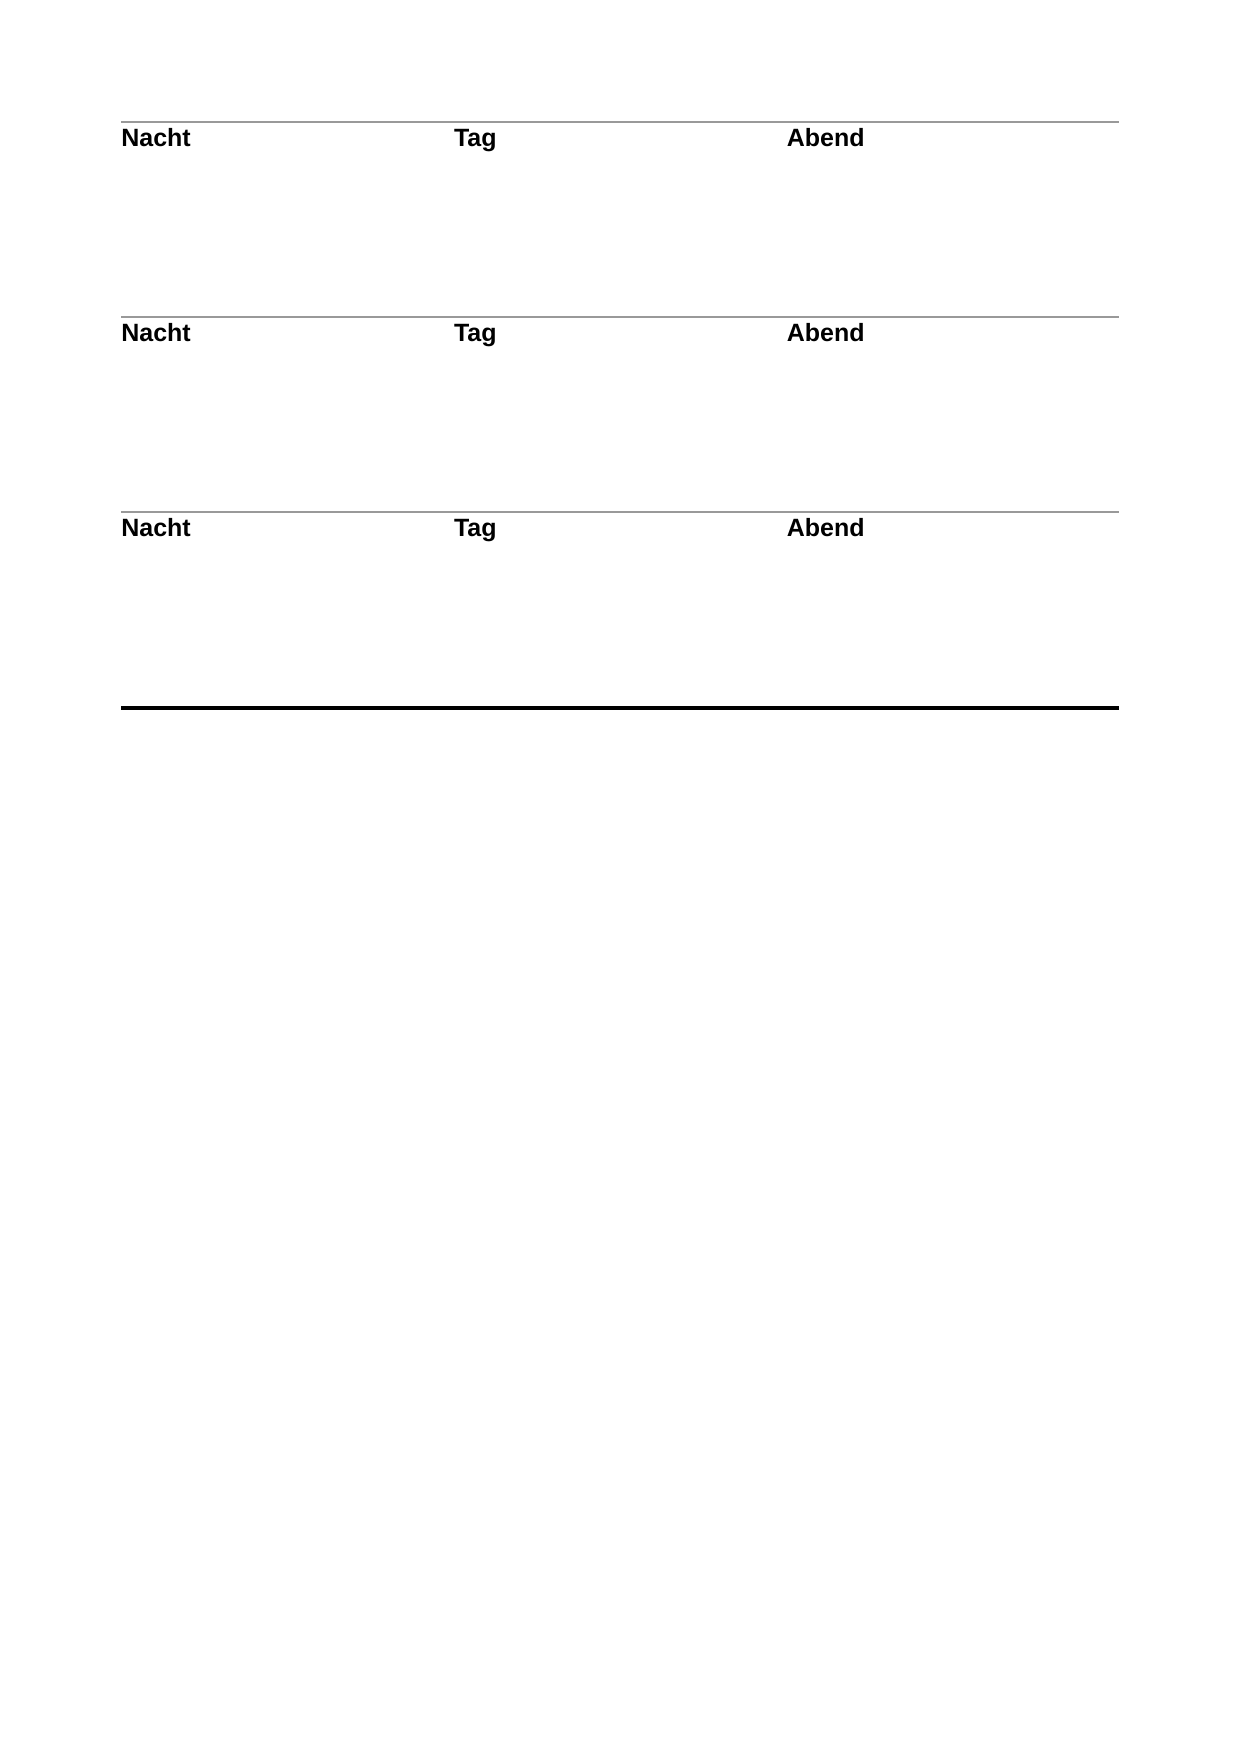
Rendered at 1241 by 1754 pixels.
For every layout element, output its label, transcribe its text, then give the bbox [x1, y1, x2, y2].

table_cell Abend [787, 513, 1119, 706]
table_cell Abend [787, 123, 1119, 316]
table_cell Tag [454, 513, 787, 706]
table_cell Nacht [121, 513, 454, 706]
table_cell Tag [454, 318, 787, 511]
table_cell Tag [454, 123, 787, 316]
table_cell Abend [787, 318, 1119, 511]
table_cell Nacht [121, 318, 454, 511]
table_cell Nacht [121, 123, 454, 316]
